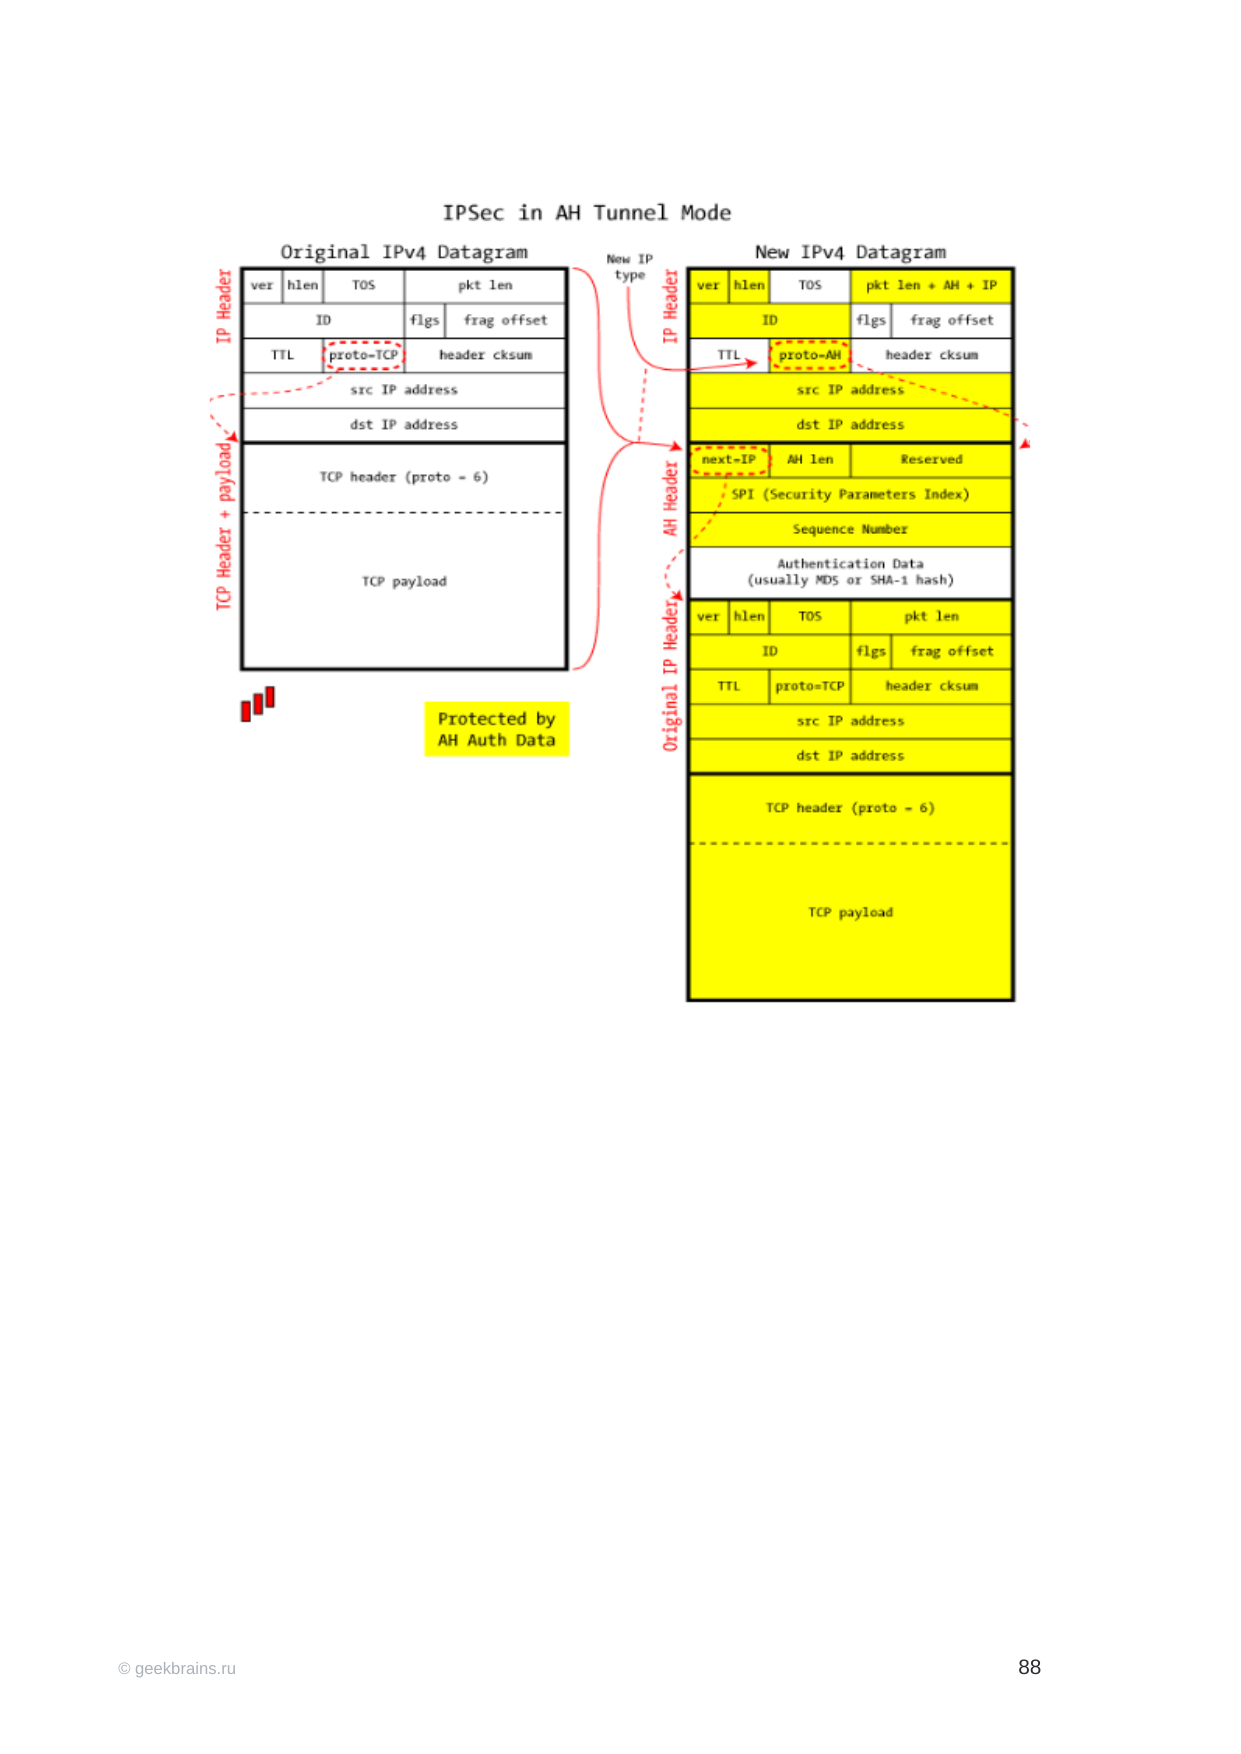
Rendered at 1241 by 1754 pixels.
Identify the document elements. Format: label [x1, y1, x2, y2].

picture [209, 162, 1031, 1007]
